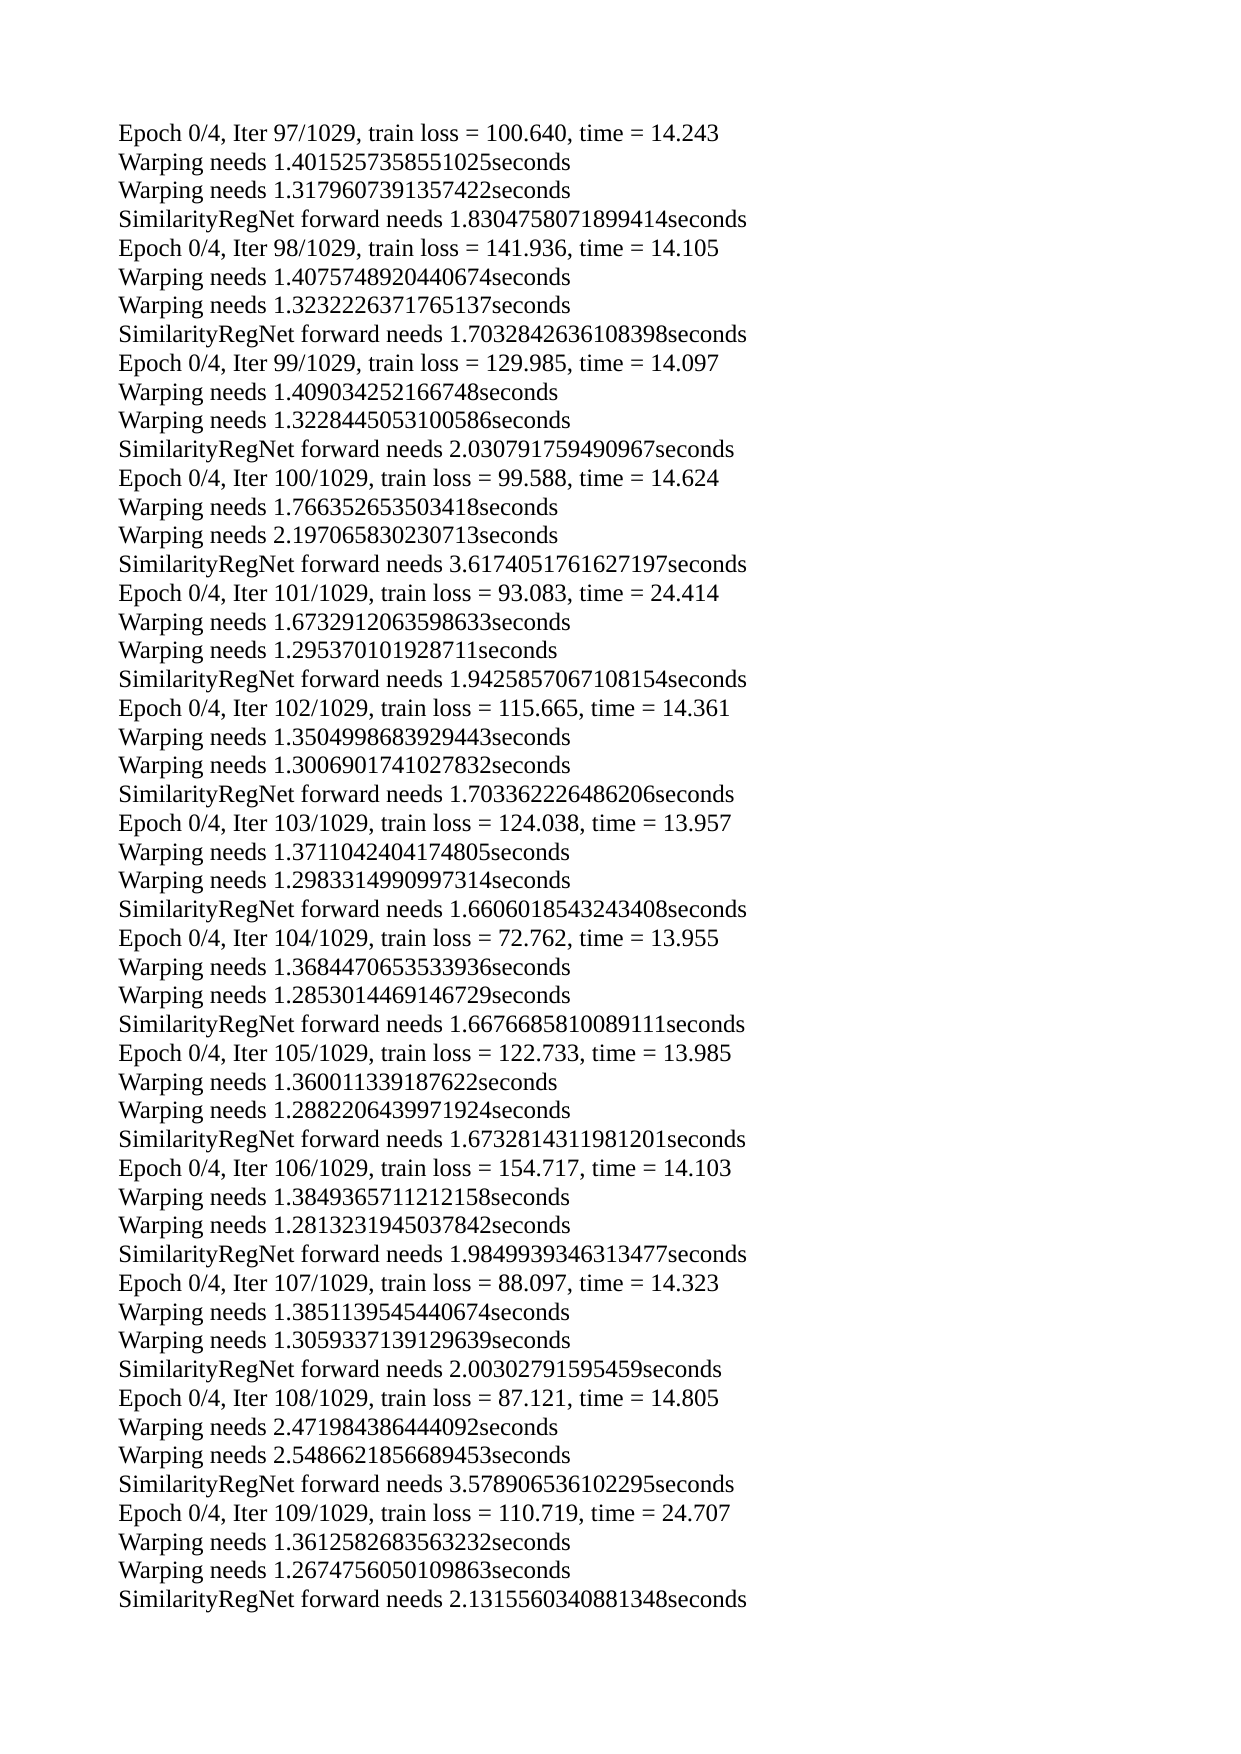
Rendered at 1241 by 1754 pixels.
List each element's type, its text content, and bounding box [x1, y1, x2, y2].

text Warping needs 1.3711042404174805seconds [118, 837, 1122, 866]
text Warping needs 1.4015257358551025seconds [118, 147, 1122, 176]
text Warping needs 1.6732912063598633seconds [118, 607, 1122, 636]
text Warping needs 1.3232226371765137seconds [118, 291, 1122, 319]
text SimilarityRegNet forward needs 3.578906536102295seconds [118, 1469, 1122, 1498]
text SimilarityRegNet forward needs 1.9425857067108154seconds [118, 664, 1122, 693]
text Warping needs 1.3684470653533936seconds [118, 952, 1122, 981]
text Epoch 0/4, Iter 101/1029, train loss = 93.083, time = 24.414 [118, 578, 1122, 607]
text Warping needs 1.3006901741027832seconds [118, 751, 1122, 779]
text Warping needs 1.3504998683929443seconds [118, 722, 1122, 751]
text Warping needs 1.766352653503418seconds [118, 492, 1122, 521]
text SimilarityRegNet forward needs 1.703362226486206seconds [118, 779, 1122, 808]
text Warping needs 1.2674756050109863seconds [118, 1556, 1122, 1584]
text Epoch 0/4, Iter 107/1029, train loss = 88.097, time = 14.323 [118, 1268, 1122, 1297]
text Warping needs 1.4075748920440674seconds [118, 262, 1122, 291]
text Epoch 0/4, Iter 99/1029, train loss = 129.985, time = 14.097 [118, 348, 1122, 377]
text Warping needs 1.2813231945037842seconds [118, 1211, 1122, 1239]
text Warping needs 1.3059337139129639seconds [118, 1326, 1122, 1354]
text Warping needs 1.2882206439971924seconds [118, 1096, 1122, 1124]
text Epoch 0/4, Iter 106/1029, train loss = 154.717, time = 14.103 [118, 1153, 1122, 1182]
text Warping needs 1.409034252166748seconds [118, 377, 1122, 406]
text Warping needs 1.3612582683563232seconds [118, 1527, 1122, 1556]
text Epoch 0/4, Iter 103/1029, train loss = 124.038, time = 13.957 [118, 808, 1122, 837]
text Warping needs 1.2853014469146729seconds [118, 981, 1122, 1009]
text SimilarityRegNet forward needs 1.9849939346313477seconds [118, 1239, 1122, 1268]
text Warping needs 1.2983314990997314seconds [118, 866, 1122, 894]
text Epoch 0/4, Iter 104/1029, train loss = 72.762, time = 13.955 [118, 923, 1122, 952]
text Warping needs 1.3851139545440674seconds [118, 1297, 1122, 1326]
text SimilarityRegNet forward needs 1.6606018543243408seconds [118, 894, 1122, 923]
text Epoch 0/4, Iter 98/1029, train loss = 141.936, time = 14.105 [118, 233, 1122, 262]
text Warping needs 2.197065830230713seconds [118, 521, 1122, 549]
text SimilarityRegNet forward needs 1.6732814311981201seconds [118, 1124, 1122, 1153]
text SimilarityRegNet forward needs 3.6174051761627197seconds [118, 549, 1122, 578]
text SimilarityRegNet forward needs 2.1315560340881348seconds [118, 1584, 1122, 1613]
text Epoch 0/4, Iter 102/1029, train loss = 115.665, time = 14.361 [118, 693, 1122, 722]
text Epoch 0/4, Iter 109/1029, train loss = 110.719, time = 24.707 [118, 1498, 1122, 1527]
text Epoch 0/4, Iter 108/1029, train loss = 87.121, time = 14.805 [118, 1383, 1122, 1412]
text Epoch 0/4, Iter 100/1029, train loss = 99.588, time = 14.624 [118, 463, 1122, 492]
text SimilarityRegNet forward needs 1.6676685810089111seconds [118, 1009, 1122, 1038]
text Warping needs 1.295370101928711seconds [118, 636, 1122, 664]
text SimilarityRegNet forward needs 1.7032842636108398seconds [118, 319, 1122, 348]
text SimilarityRegNet forward needs 1.8304758071899414seconds [118, 204, 1122, 233]
text SimilarityRegNet forward needs 2.00302791595459seconds [118, 1354, 1122, 1383]
text Epoch 0/4, Iter 105/1029, train loss = 122.733, time = 13.985 [118, 1038, 1122, 1067]
text Warping needs 1.360011339187622seconds [118, 1067, 1122, 1096]
text Warping needs 2.471984386444092seconds [118, 1412, 1122, 1441]
text Warping needs 1.3179607391357422seconds [118, 176, 1122, 204]
text Warping needs 1.3228445053100586seconds [118, 406, 1122, 434]
text Warping needs 2.5486621856689453seconds [118, 1441, 1122, 1469]
text Warping needs 1.3849365711212158seconds [118, 1182, 1122, 1211]
text SimilarityRegNet forward needs 2.030791759490967seconds [118, 434, 1122, 463]
text Epoch 0/4, Iter 97/1029, train loss = 100.640, time = 14.243 [118, 118, 1122, 147]
